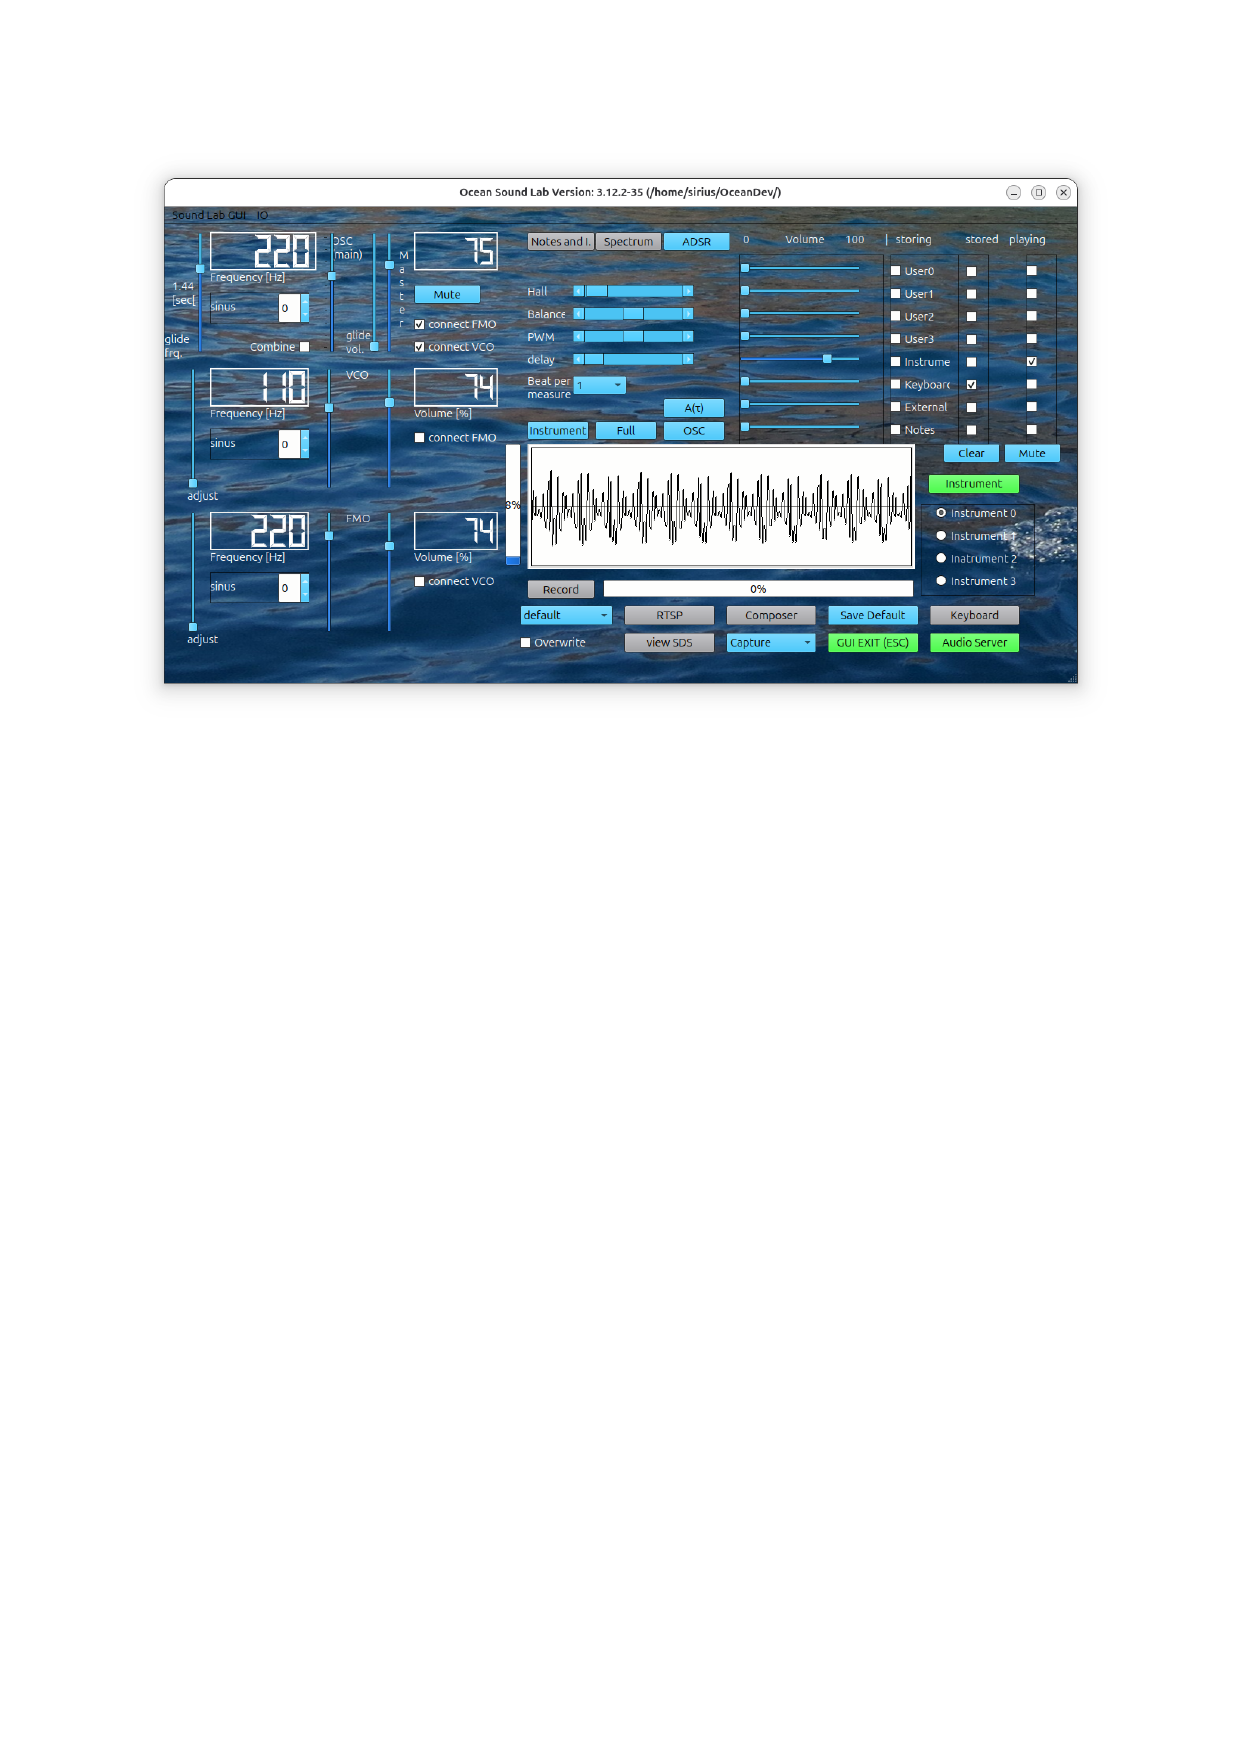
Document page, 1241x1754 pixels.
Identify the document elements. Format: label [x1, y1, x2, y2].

picture [118, 137, 1123, 733]
